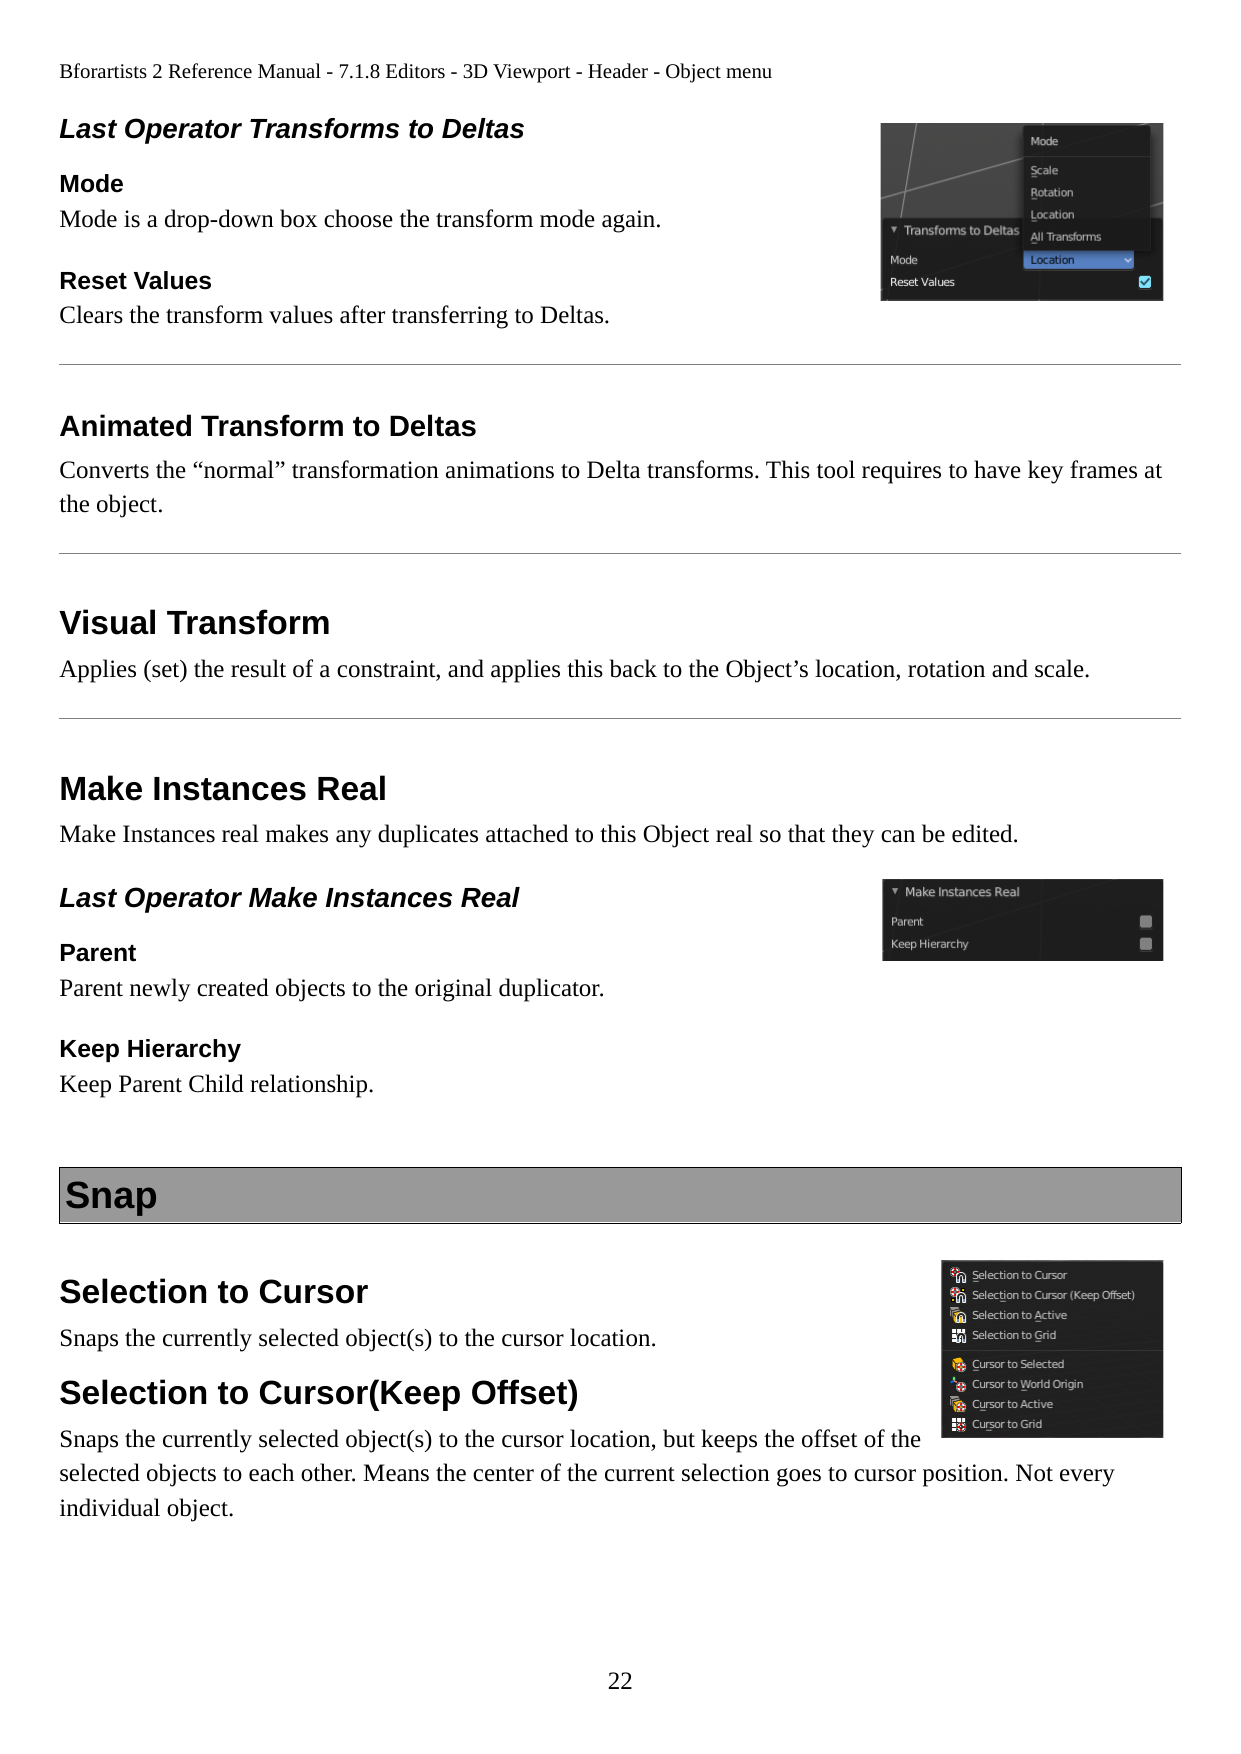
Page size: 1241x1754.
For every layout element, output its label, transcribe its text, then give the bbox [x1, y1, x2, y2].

subtitle [1164, 1272, 1181, 1311]
text Converts the “normal” transformation animations to Delta transforms. This tool requires to have key frames at the object. [59, 455, 1181, 518]
subtitle Last Operator Make Instances Real [59, 881, 882, 913]
text Snaps the currently selected object(s) to the cursor location. [59, 1323, 941, 1352]
text Clears the transform values after transferring to Deltas. [59, 301, 1181, 329]
text Applies (set) the result of a constraint, and applies this back to the Object’s location, rotation and scale. [59, 654, 1181, 683]
subtitle Last Operator Transforms to Deltas [59, 113, 1181, 144]
subtitle Animated Transform to Deltas [59, 408, 1181, 442]
subtitle Parent [59, 938, 1181, 967]
subtitle Visual Transform [59, 603, 1181, 642]
subtitle [1164, 1373, 1181, 1412]
subtitle Selection to Cursor [59, 1272, 941, 1311]
subtitle [1164, 169, 1181, 198]
subtitle Make Instances Real [59, 768, 1181, 807]
text Mode is a drop-down box choose the transform mode again. [59, 204, 880, 233]
subtitle Keep Hierarchy [59, 1034, 1181, 1063]
picture [882, 879, 1164, 961]
text Parent newly created objects to the original duplicator. [59, 973, 1181, 1002]
text Keep Parent Child relationship. [59, 1069, 1181, 1098]
text Make Instances real makes any duplicates attached to this Object real so that they can be edited. [59, 819, 1181, 848]
subtitle [1164, 266, 1181, 294]
text Snaps the currently selected object(s) to the cursor location, but keeps the offset of the selected objects to each other. Means the center of the current selection goes to cursor position. Not every individual object. [59, 1424, 1181, 1522]
subtitle Selection to Cursor(Keep Offset) [59, 1373, 941, 1412]
picture [941, 1260, 1164, 1438]
picture [880, 123, 1164, 301]
subtitle Reset Values [59, 266, 880, 294]
table_header Snap [60, 1168, 1181, 1222]
subtitle Mode [59, 169, 880, 198]
